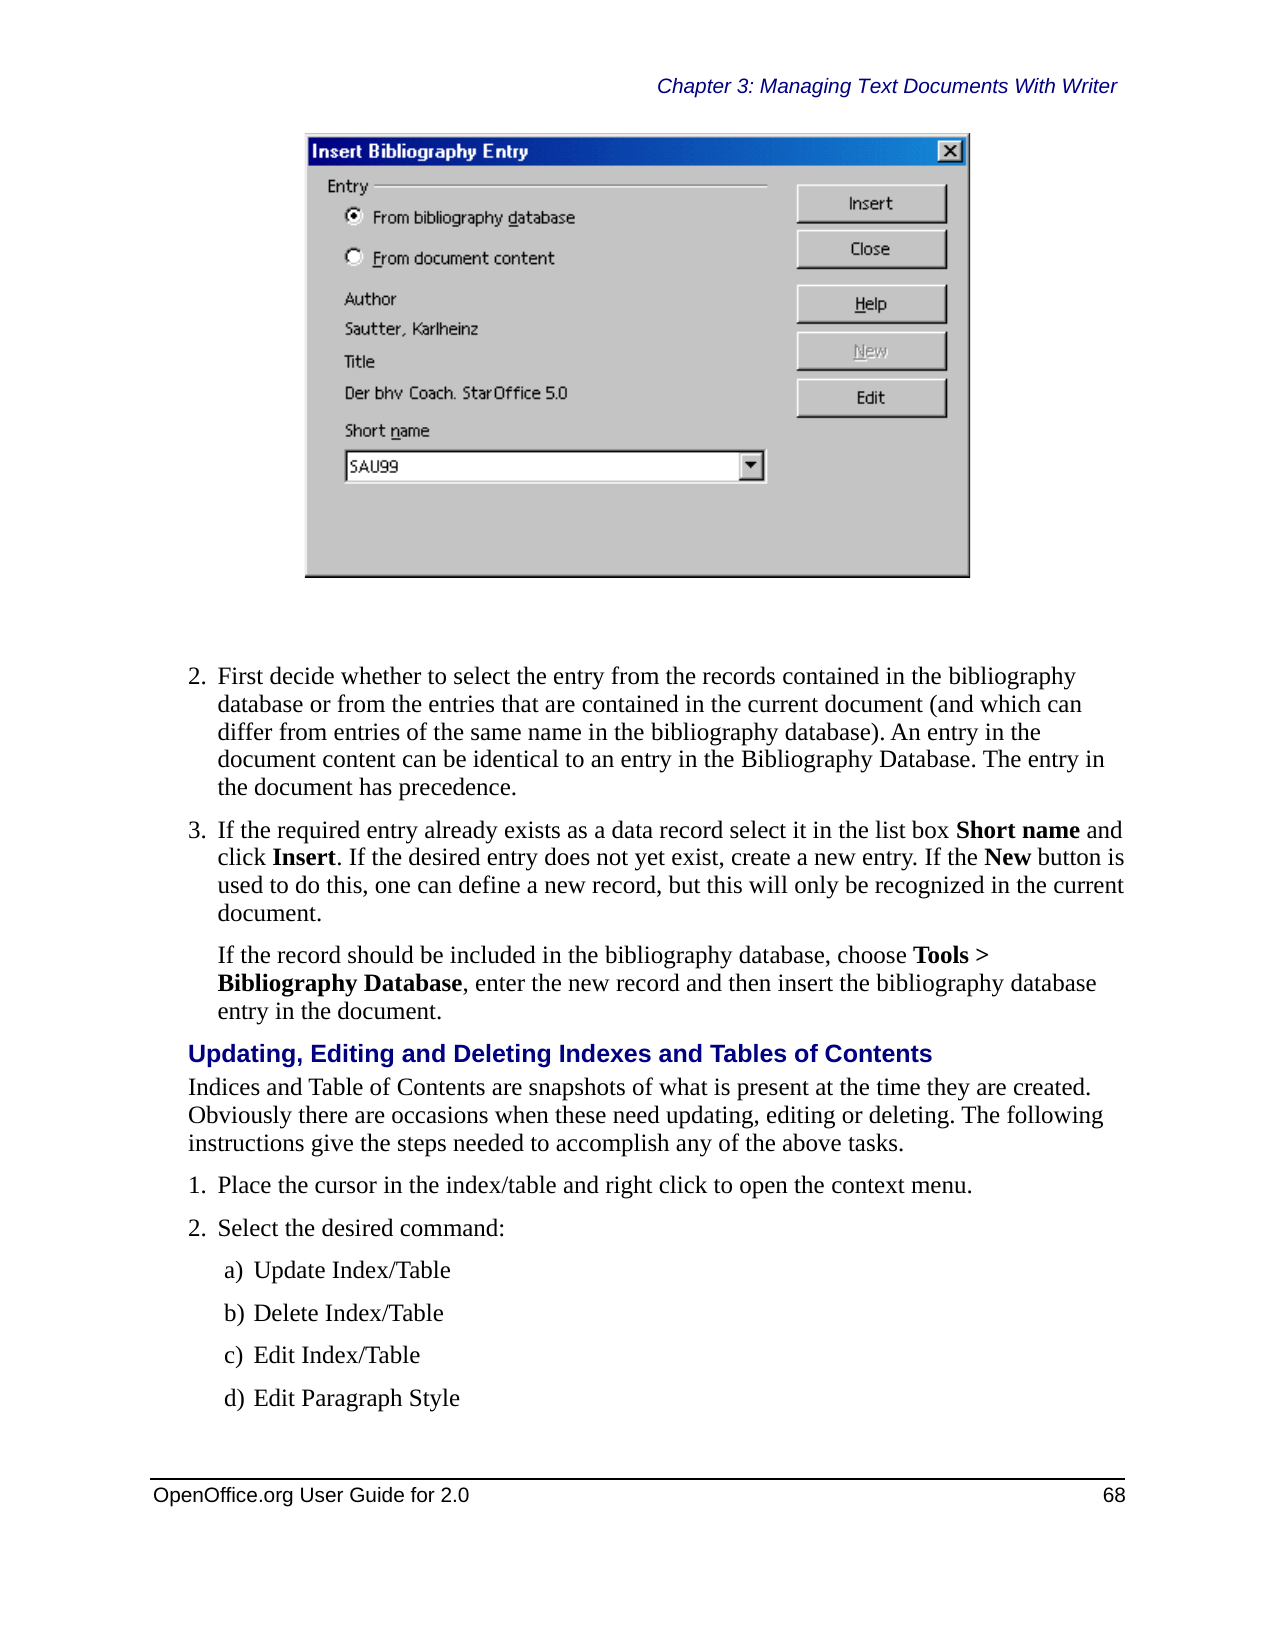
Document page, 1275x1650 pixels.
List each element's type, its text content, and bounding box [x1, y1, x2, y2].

list Edit Paragraph Style [224, 1384, 1125, 1411]
list If the record should be included in the bibliography database, choose Tools > Bibliography Database, enter the new record and then insert the bibliography database entry in the document. [188, 941, 1125, 1024]
list Update Index/Table [224, 1256, 1125, 1284]
list Place the cursor in the index/table and right click to open the context menu. [188, 1171, 1125, 1199]
picture [304, 133, 971, 578]
list First decide whether to select the entry from the records contained in the bibliography database or from the entries that are contained in the current document (and which can differ from entries of the same name in the bibliography database). An entry in the document content can be identical to an entry in the Bibliography Database. The entry in the document has precedence. [188, 662, 1125, 801]
subtitle Updating, Editing and Deleting Indexes and Tables of Contents [188, 1039, 1125, 1067]
list Edit Index/Table [224, 1341, 1125, 1369]
list Select the desired command: [188, 1214, 1125, 1241]
text Indices and Table of Contents are snapshots of what is present at the time they are created. Obviously there are occasions when these need updating, editing or deleting. The following instructions give the steps needed to accomplish any of the above tasks. [188, 1073, 1125, 1156]
list If the required entry already exists as a data record select it in the list box Short name and click Insert. If the desired entry does not yet exist, create a new entry. If the New button is used to do this, one can define a new record, but this will only be recognized in the current document. [188, 816, 1125, 927]
list Delete Index/Table [224, 1299, 1125, 1326]
